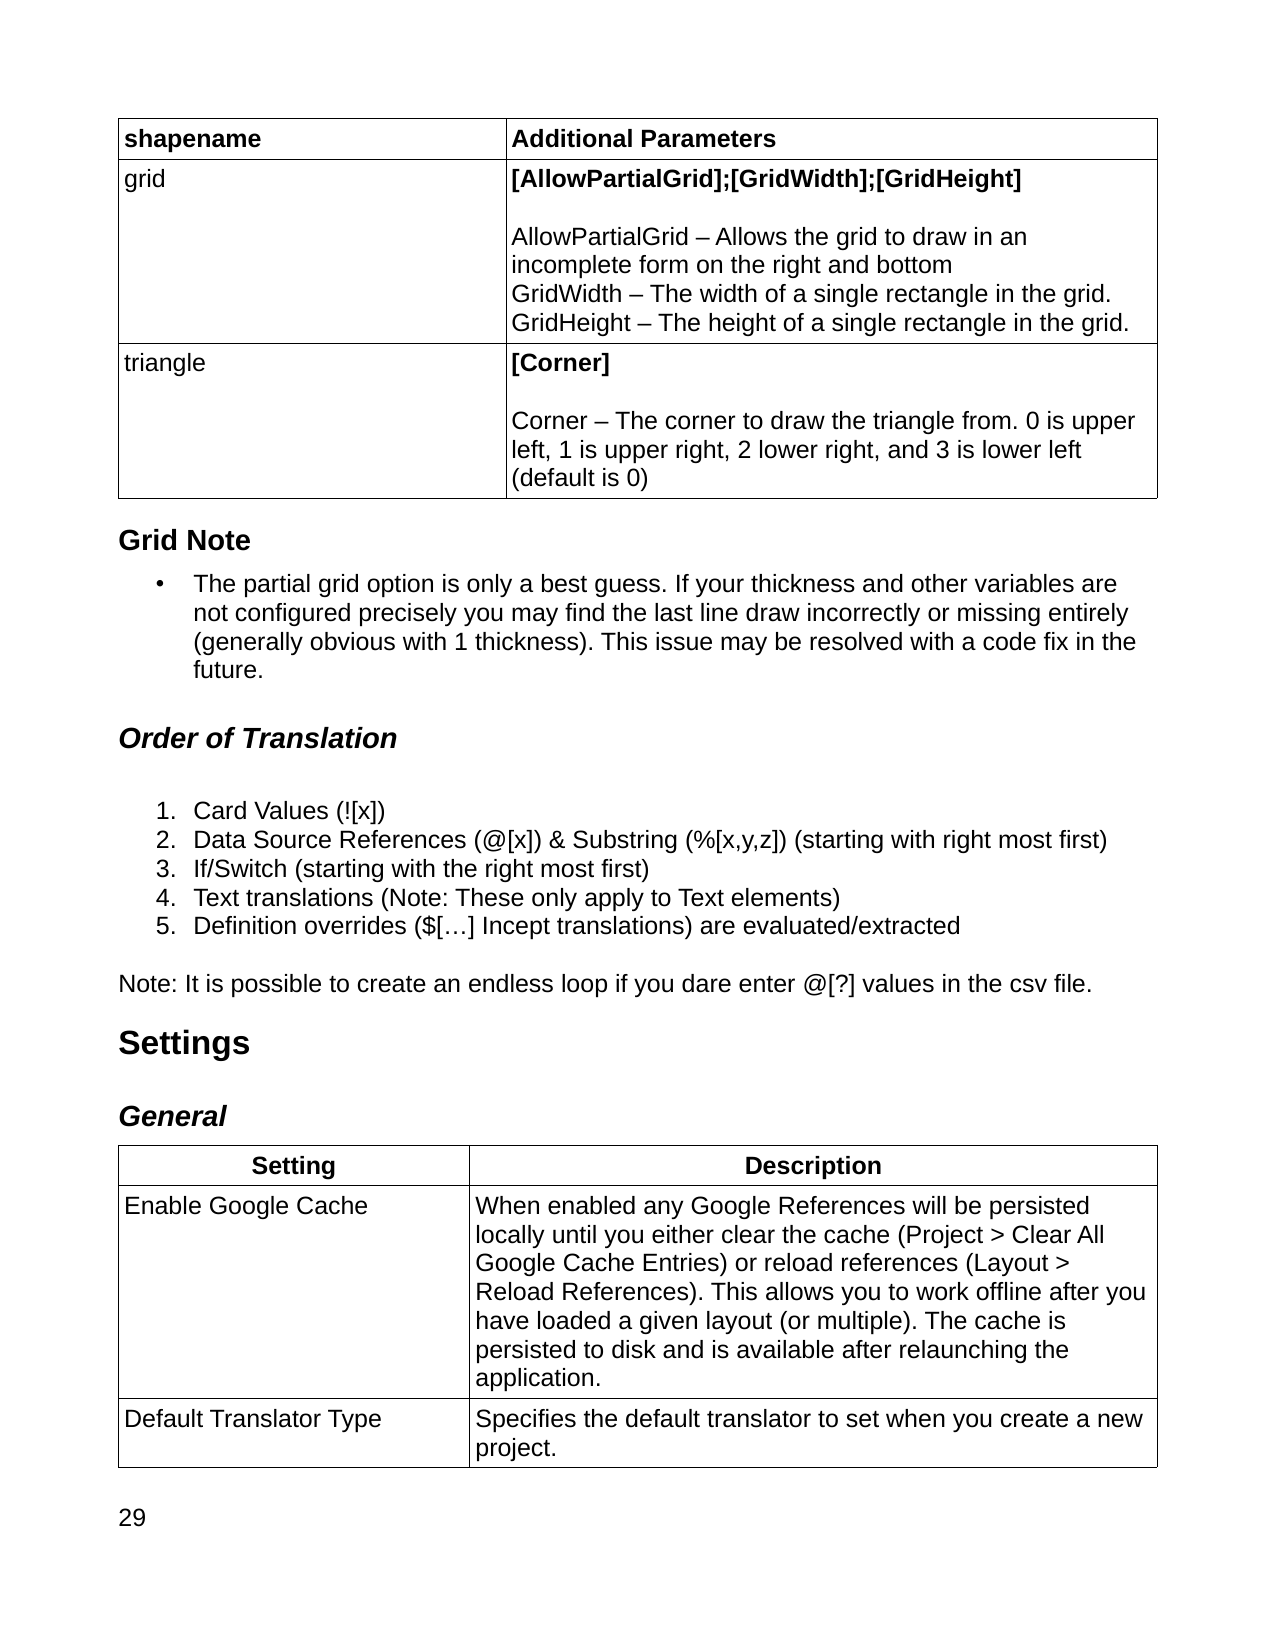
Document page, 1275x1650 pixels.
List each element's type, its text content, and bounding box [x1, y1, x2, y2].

list Card Values (![x]) [156, 796, 1157, 825]
list Definition overrides ($[…] Incept translations) are evaluated/extracted [156, 911, 1157, 940]
table_header Additional Parameters [507, 119, 1157, 158]
table_cell Enable Google Cache [119, 1186, 469, 1398]
table_header Description [470, 1146, 1157, 1185]
table_cell [AllowPartialGrid];[GridWidth];[GridHeight] AllowPartialGrid – Allows the grid to draw in an incomplete form on the right and bottom GridWidth – The width of a single rectangle in the grid. GridHeight – The height of a single rectangle in the grid. [507, 160, 1157, 342]
table_header Setting [119, 1146, 469, 1185]
list Text translations (Note: These only apply to Text elements) [156, 883, 1157, 911]
text Note: It is possible to create an endless loop if you dare enter @[?] values in the csv file. [118, 969, 1157, 998]
table_cell Default Translator Type [119, 1399, 469, 1467]
table_header shapename [119, 119, 506, 158]
list The partial grid option is only a best guess. If your thickness and other variables are not configured precisely you may find the last line draw incorrectly or missing entirely (generally obvious with 1 thickness). This issue may be resolved with a code fix in the future. [156, 569, 1157, 684]
table_cell grid [119, 160, 506, 342]
subtitle Settings [118, 1023, 1157, 1061]
table_cell triangle [119, 344, 506, 498]
subtitle Order of Translation [118, 722, 1157, 755]
subtitle Grid Note [118, 523, 1157, 556]
table_cell [Corner] Corner – The corner to draw the triangle from. 0 is upper left, 1 is upper right, 2 lower right, and 3 is lower left (default is 0) [507, 344, 1157, 498]
subtitle General [118, 1099, 1157, 1132]
list If/Switch (starting with the right most first) [156, 854, 1157, 883]
table_cell When enabled any Google References will be persisted locally until you either clear the cache (Project > Clear All Google Cache Entries) or reload references (Layout > Reload References). This allows you to work offline after you have loaded a given layout (or multiple). The cache is persisted to disk and is available after relaunching the application. [470, 1186, 1157, 1398]
table_cell Specifies the default translator to set when you create a new project. [470, 1399, 1157, 1467]
list Data Source References (@[x]) & Substring (%[x,y,z]) (starting with right most first) [156, 825, 1157, 854]
